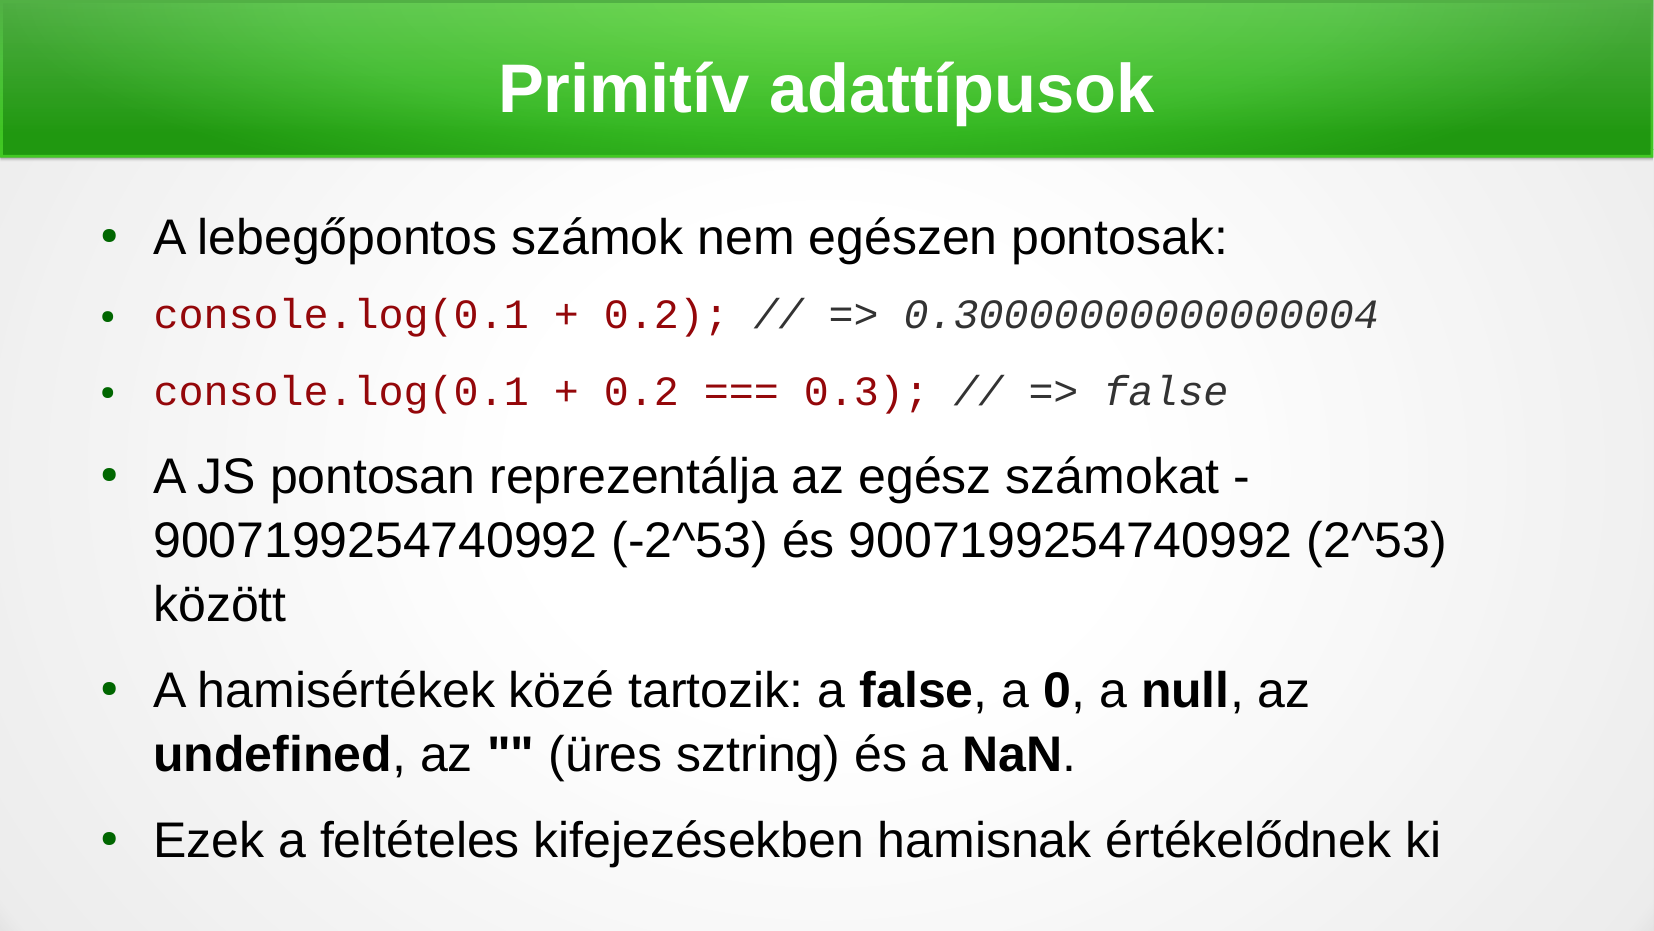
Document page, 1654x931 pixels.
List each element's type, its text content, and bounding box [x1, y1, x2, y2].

title Primitív adattípusok [82, 35, 1571, 142]
list A lebegőpontos számok nem egészen pontosak: console.log(0.1 + 0.2); // => 0.30000000000000004 console.log(0.1 + 0.2 === 0.3); // => false A JS pontosan reprezentálja az egész számokat -9007199254740992 (-2^53) és 9007199254740992 (2^53) között A hamisértékek közé tartozik: a false, a 0, a null, az undefined, az "" (üres sztring) és a NaN. Ezek a feltételes kifejezésekben hamisnak értékelődnek ki [82, 200, 1571, 931]
